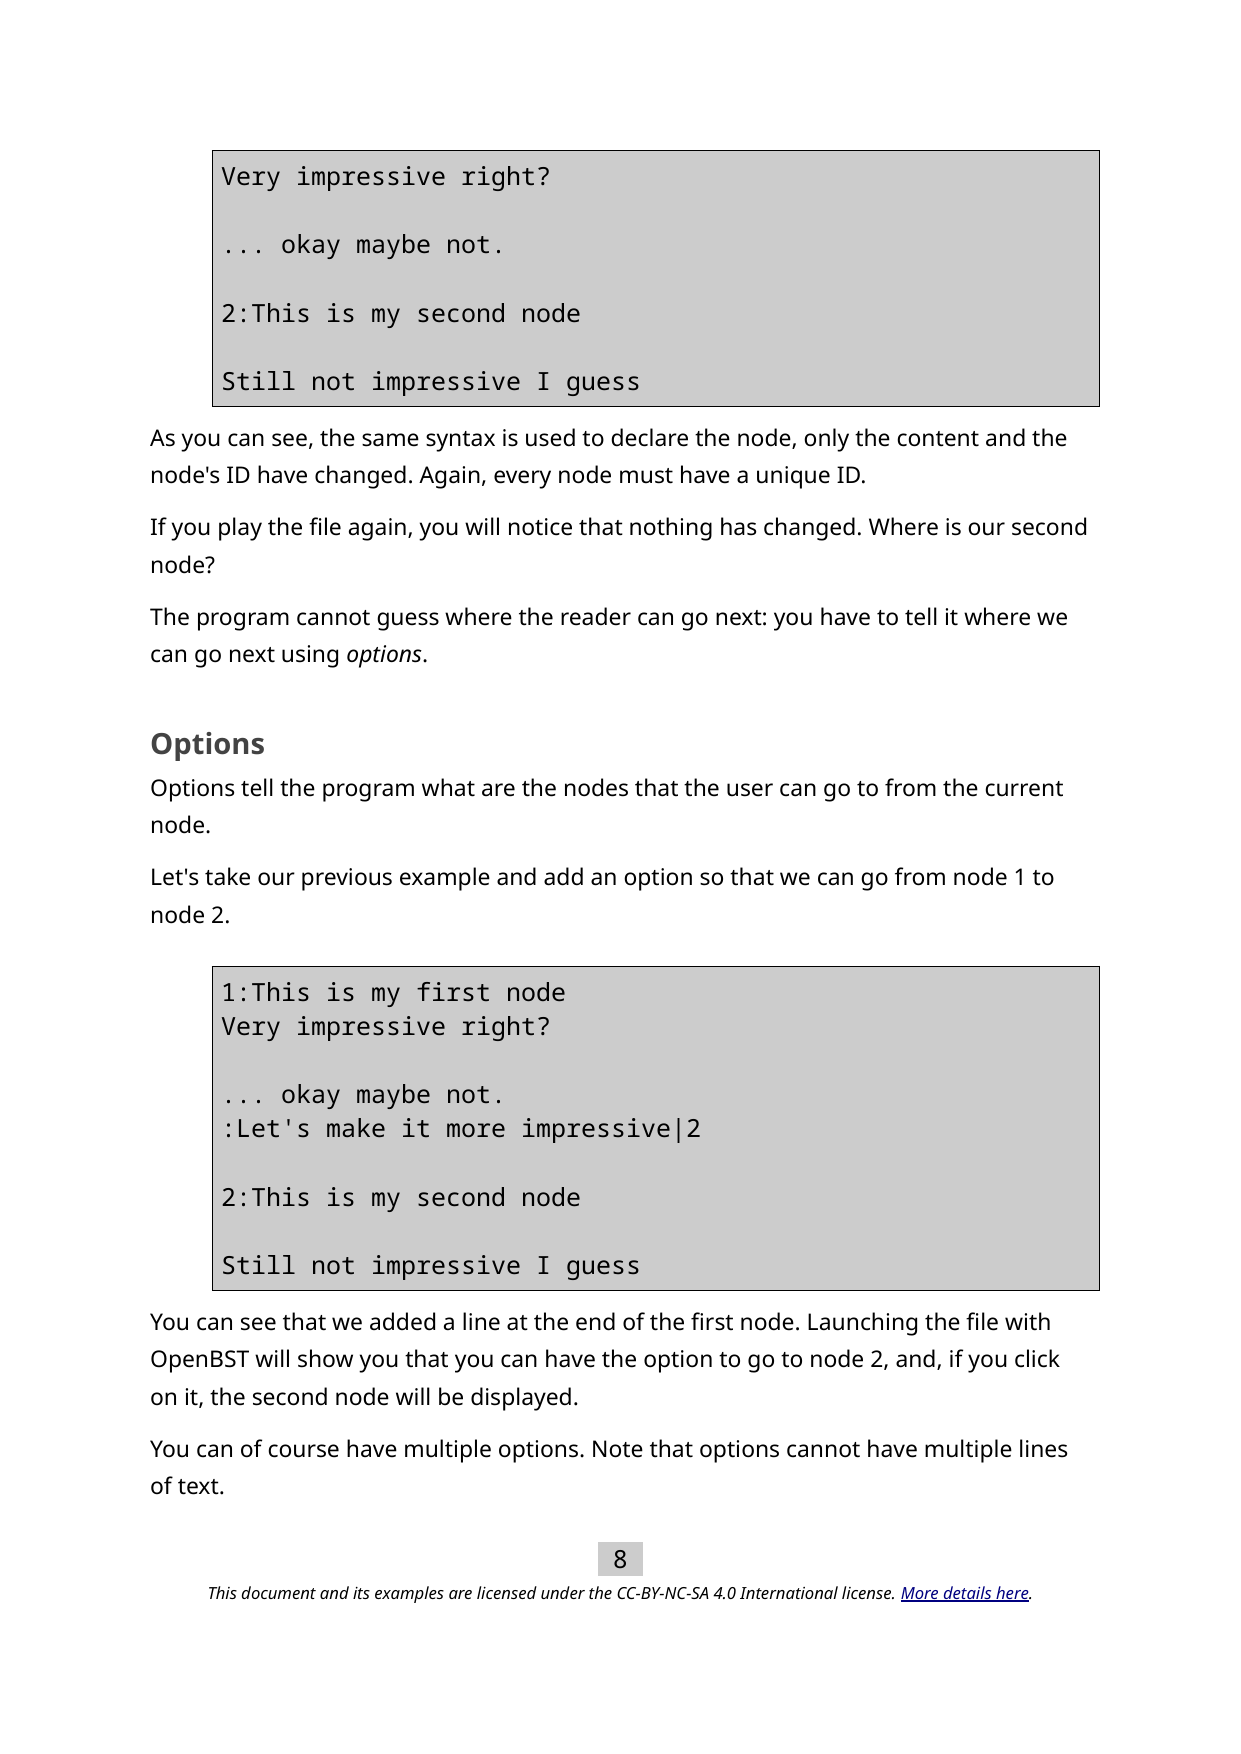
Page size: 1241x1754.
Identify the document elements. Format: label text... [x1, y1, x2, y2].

text If you play the file again, you will notice that nothing has changed. Where is our second node? [150, 511, 1090, 580]
text You can of course have multiple options. Note that options cannot have multiple lines of text. [150, 1433, 1090, 1501]
text 1:This is my first node [213, 967, 1099, 1000]
text Very impressive right? [213, 151, 1099, 184]
text Very impressive right? [213, 1000, 1099, 1034]
text ... okay maybe not. [213, 218, 1099, 252]
text The program cannot guess where the reader can go next: you have to tell it where we can go next using options. [150, 601, 1090, 669]
text :Let's make it more impressive|2 [213, 1102, 1099, 1136]
text Still not impressive I guess [213, 354, 1099, 406]
text Still not impressive I guess [213, 1238, 1099, 1290]
text ... okay maybe not. [213, 1068, 1099, 1102]
text 2:This is my second node [213, 286, 1099, 320]
subtitle Options [150, 724, 1090, 763]
text Let's take our previous example and add an option so that we can go from node 1 to node 2. [150, 861, 1090, 930]
text Options tell the program what are the nodes that the user can go to from the current node. [150, 772, 1090, 840]
text As you can see, the same syntax is used to declare the node, only the content and the node's ID have changed. Again, every node must have a unique ID. [150, 422, 1090, 490]
text 2:This is my second node [213, 1170, 1099, 1204]
text You can see that we added a line at the end of the first node. Launching the file with OpenBST will show you that you can have the option to go to node 2, and, if you click on it, the second node will be displayed. [150, 1306, 1090, 1412]
